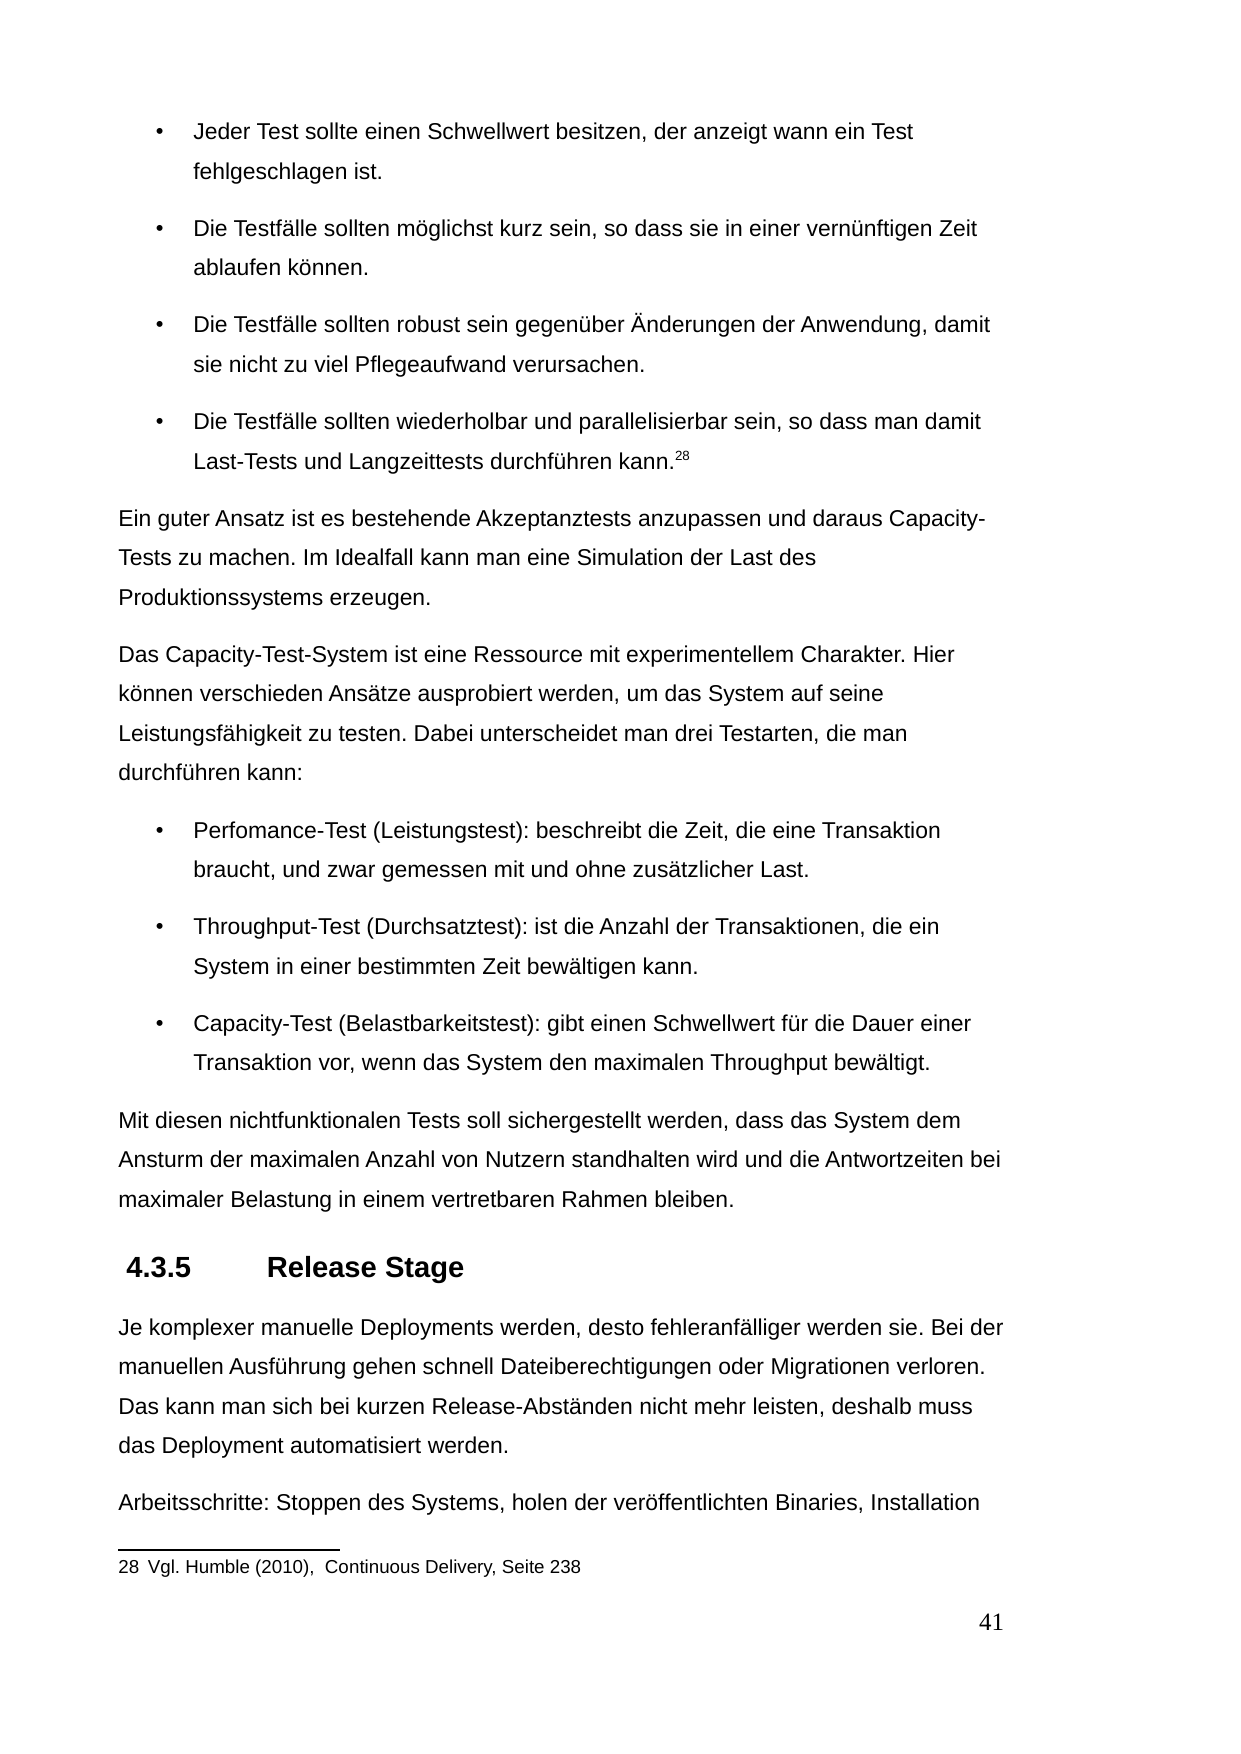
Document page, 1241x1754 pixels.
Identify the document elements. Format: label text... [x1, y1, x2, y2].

list Jeder Test sollte einen Schwellwert besitzen, der anzeigt wann ein Test fehlgeschlagen ist. [156, 118, 1004, 184]
list Die Testfälle sollten wiederholbar und parallelisierbar sein, so dass man damit Last-Tests und Langzeittests durchführen kann. [156, 408, 1004, 474]
list Die Testfälle sollten robust sein gegenüber Änderungen der Anwendung, damit sie nicht zu viel Pflegeaufwand verursachen. [156, 311, 1004, 377]
list Vgl. Humble (2010), Continuous Delivery, Seite 238 [118, 1556, 1004, 1578]
list Die Testfälle sollten möglichst kurz sein, so dass sie in einer vernünftigen Zeit ablaufen können. [156, 215, 1004, 281]
text Das Capacity-Test-System ist eine Ressource mit experimentellem Charakter. Hier können verschieden Ansätze ausprobiert werden, um das System auf seine Leistungsfähigkeit zu testen. Dabei unterscheidet man drei Testarten, die man durchführen kann: [118, 641, 1004, 786]
text Arbeitsschritte: Stoppen des Systems, holen der veröffentlichten Binaries, Installation [118, 1489, 1004, 1516]
text Ein guter Ansatz ist es bestehende Akzeptanztests anzupassen und daraus Capacity-Tests zu machen. Im Idealfall kann man eine Simulation der Last des Produktionssystems erzeugen. [118, 505, 1004, 610]
subtitle Release Stage [118, 1250, 1004, 1283]
list Throughput-Test (Durchsatztest): ist die Anzahl der Transaktionen, die ein System in einer bestimmten Zeit bewältigen kann. [156, 913, 1004, 979]
list Capacity-Test (Belastbarkeitstest): gibt einen Schwellwert für die Dauer einer Transaktion vor, wenn das System den maximalen Throughput bewältigt. [156, 1010, 1004, 1076]
list Perfomance-Test (Leistungstest): beschreibt die Zeit, die eine Transaktion braucht, und zwar gemessen mit und ohne zusätzlicher Last. [156, 817, 1004, 882]
text Mit diesen nichtfunktionalen Tests soll sichergestellt werden, dass das System dem Ansturm der maximalen Anzahl von Nutzern standhalten wird und die Antwortzeiten bei maximaler Belastung in einem vertretbaren Rahmen bleiben. [118, 1107, 1004, 1212]
text Je komplexer manuelle Deployments werden, desto fehleranfälliger werden sie. Bei der manuellen Ausführung gehen schnell Dateiberechtigungen oder Migrationen verloren. Das kann man sich bei kurzen Release-Abständen nicht mehr leisten, deshalb muss das Deployment automatisiert werden. [118, 1314, 1004, 1458]
